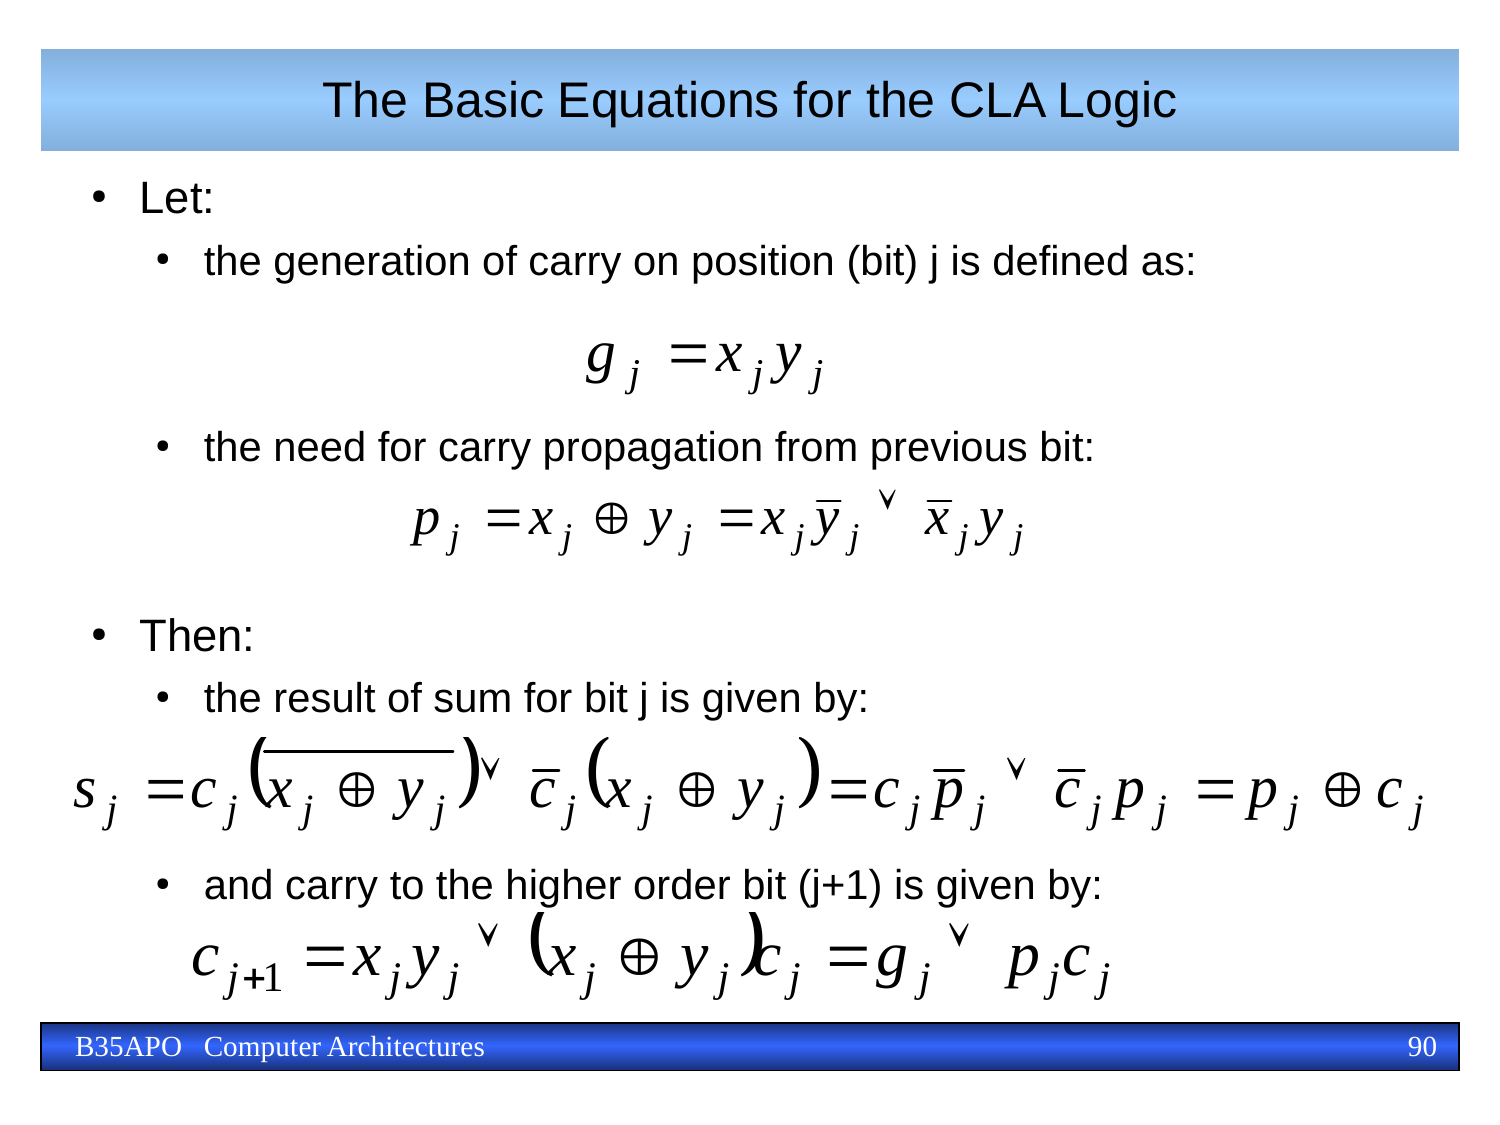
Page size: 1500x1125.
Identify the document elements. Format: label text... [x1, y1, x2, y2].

list Let: the generation of carry on position (bit) j is defined as: the need for carry propagation from previous bit: Then: the result of sum for bit j is given by: and carry to the higher order bit (j+1) is given by: [75, 172, 1426, 737]
chart [574, 312, 838, 407]
chart [398, 480, 1036, 567]
chart [183, 912, 1124, 1013]
list Let: the generation of carry on position (bit) j is defined as: the need for carry propagation from previous bit: Then: the result of sum for bit j is given by: and carry to the higher order bit (j+1) is given by: [75, 843, 1426, 916]
title The Basic Equations for the CLA Logic [41, 49, 1459, 151]
chart [63, 737, 1438, 843]
